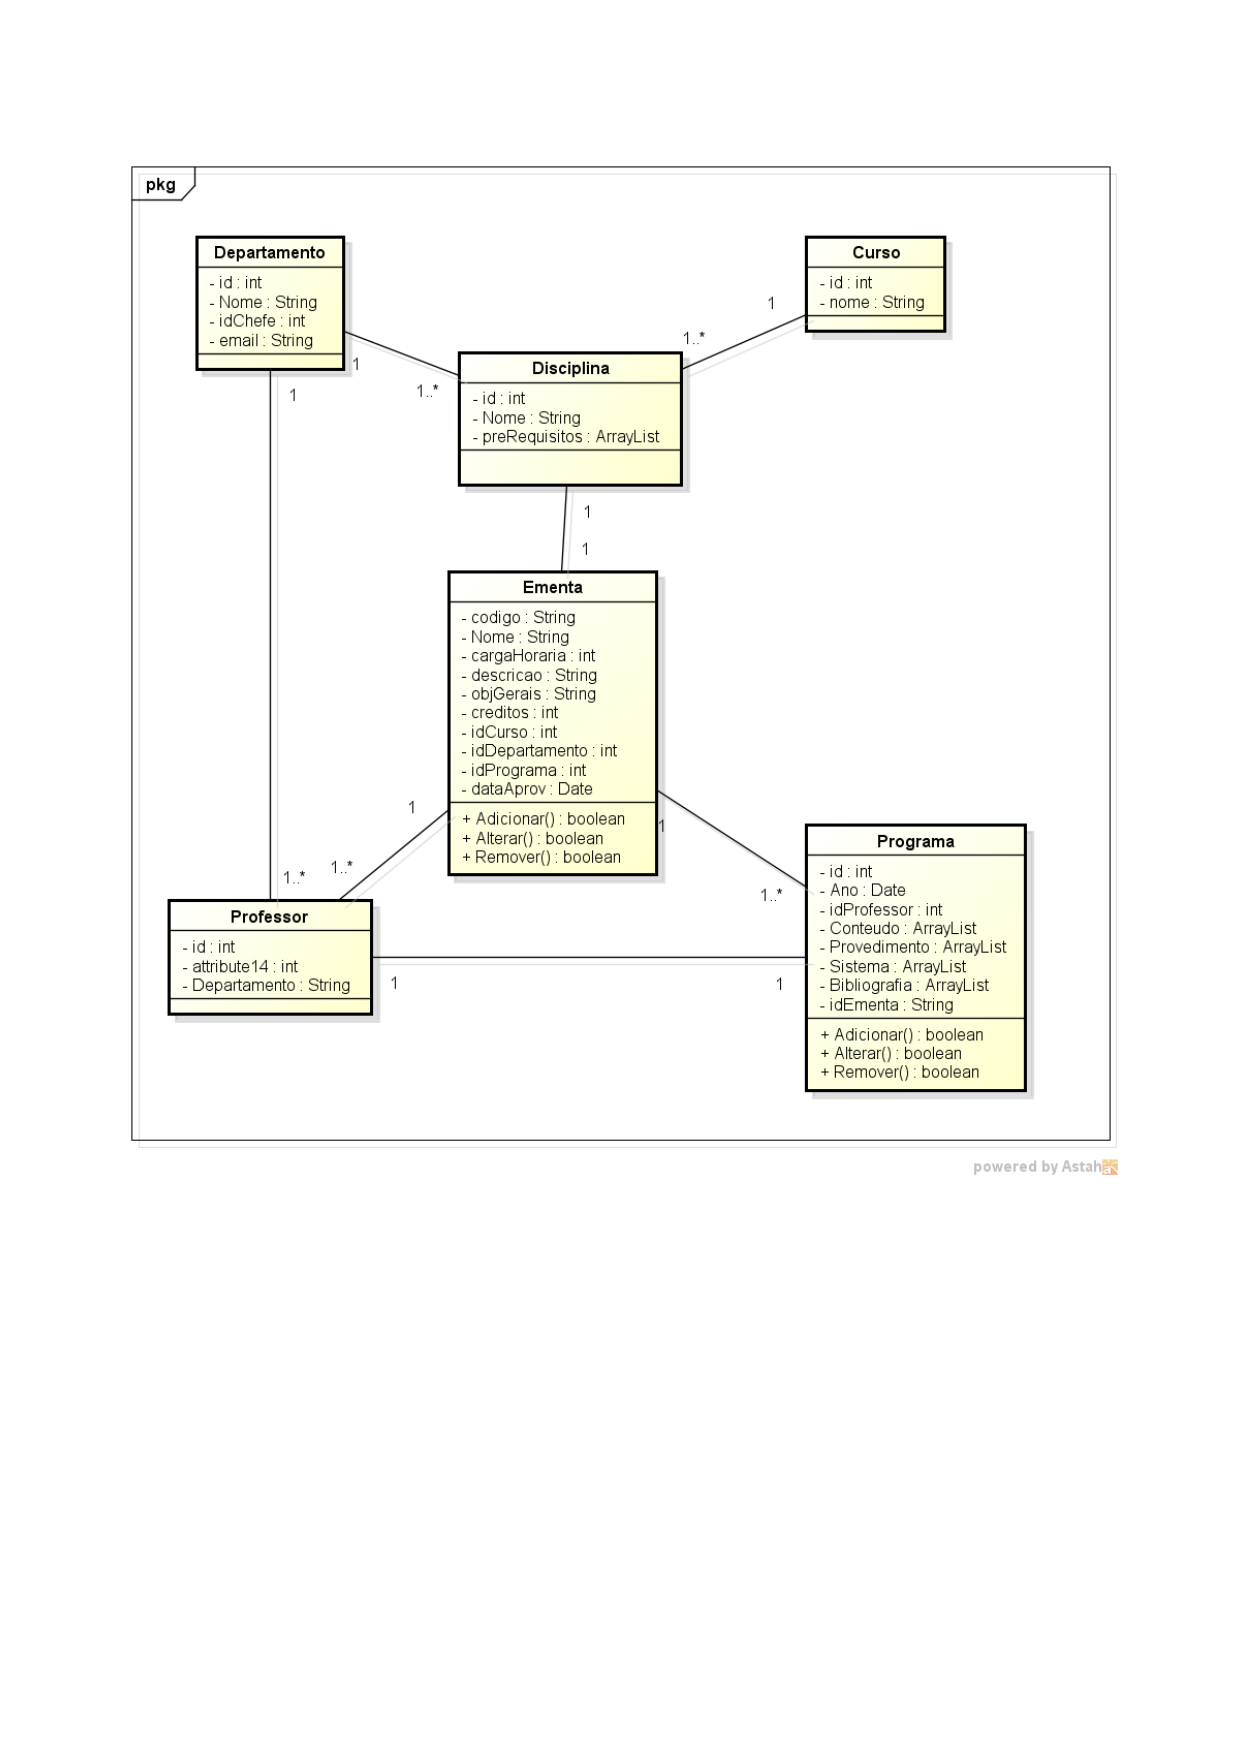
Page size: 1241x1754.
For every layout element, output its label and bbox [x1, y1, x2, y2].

picture [118, 154, 1123, 1180]
